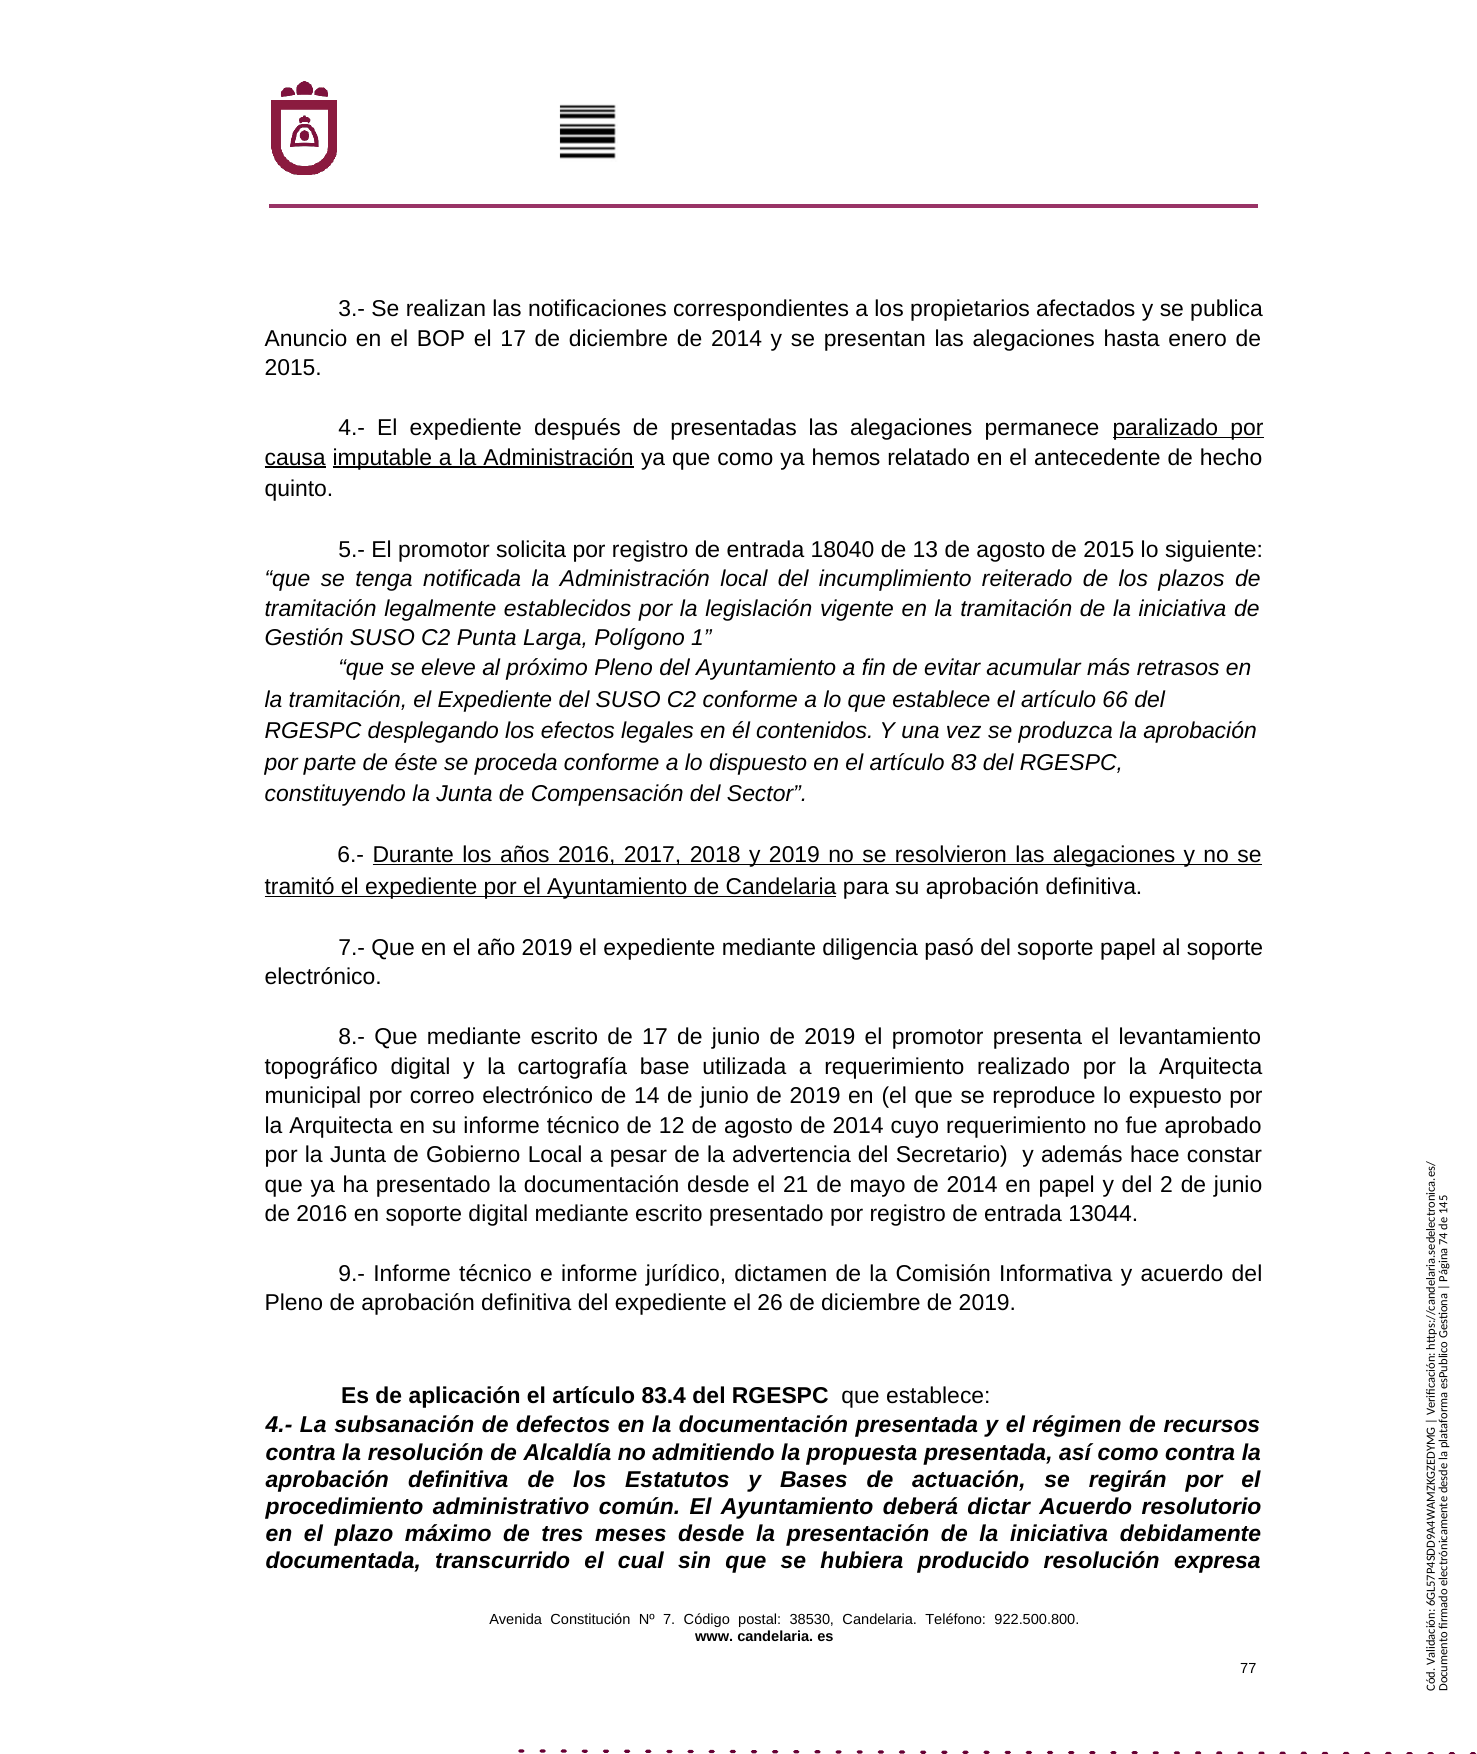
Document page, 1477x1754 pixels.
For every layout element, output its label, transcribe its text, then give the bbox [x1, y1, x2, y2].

text Es de aplicación el artículo 83.4 del RGESPC que establece: [341, 1380, 1263, 1409]
text 5.- El promotor solicita por registro de entrada 18040 de 13 de agosto de 2015 lo siguiente: “que se tenga notificada la Administración local del incumplimiento reiterado de los plazos de tramitación legalmente establecidos por la legislación vigente en la tramitación de la iniciativa de Gestión SUSO C2 Punta Larga, Polígono 1” [264, 536, 1263, 651]
text 9.- Informe técnico e informe jurídico, dictamen de la Comisión Informativa y acuerdo del Pleno de aprobación definitiva del expediente el 26 de diciembre de 2019. [264, 1260, 1263, 1316]
text 4.- El expediente después de presentadas las alegaciones permanece paralizado por causa imputable a la Administración ya que como ya hemos relatado en el antecedente de hecho quinto. [264, 414, 1263, 502]
text 8.- Que mediante escrito de 17 de junio de 2019 el promotor presenta el levantamiento topográfico digital y la cartografía base utilizada a requerimiento realizado por la Arquitecta municipal por correo electrónico de 14 de junio de 2019 en (el que se reproduce lo expuesto por la Arquitecta en su informe técnico de 12 de agosto de 2014 cuyo requerimiento no fue aprobado por la Junta de Gobierno Local a pesar de la advertencia del Secretario) y además hace constar que ya ha presentado la documentación desde el 21 de mayo de 2014 en papel y del 2 de junio de 2016 en soporte digital mediante escrito presentado por registro de entrada 13044. [264, 1023, 1263, 1226]
text 7.- Que en el año 2019 el expediente mediante diligencia pasó del soporte papel al soporte electrónico. [264, 934, 1263, 990]
text “que se eleve al próximo Pleno del Ayuntamiento a fin de evitar acumular más retrasos en la tramitación, el Expediente del SUSO C2 conforme a lo que establece el artículo 66 del RGESPC desplegando los efectos legales en él contenidos. Y una vez se produzca la aprobación por parte de éste se proceda conforme a lo dispuesto en el artículo 83 del RGESPC, constituyendo la Junta de Compensación del Sector”. [264, 654, 1270, 806]
text 3.- Se realizan las notificaciones correspondientes a los propietarios afectados y se publica Anuncio en el BOP el 17 de diciembre de 2014 y se presentan las alegaciones hasta enero de 2015. [264, 295, 1263, 381]
text 6.- Durante los años 2016, 2017, 2018 y 2019 no se resolvieron las alegaciones y no se tramitó el expediente por el Ayuntamiento de Candelaria para su aprobación definitiva. [264, 841, 1263, 900]
text 4.- La subsanación de defectos en la documentación presentada y el régimen de recursos contra la resolución de Alcaldía no admitiendo la propuesta presentada, así como contra la aprobación definitiva de los Estatutos y Bases de actuación, se regirán por el procedimiento administrativo común. El Ayuntamiento deberá dictar Acuerdo resolutorio en el plazo máximo de tres meses desde la presentación de la iniciativa debidamente documentada, transcurrido el cual sin que se hubiera producido resolución expresa [265, 1411, 1264, 1573]
